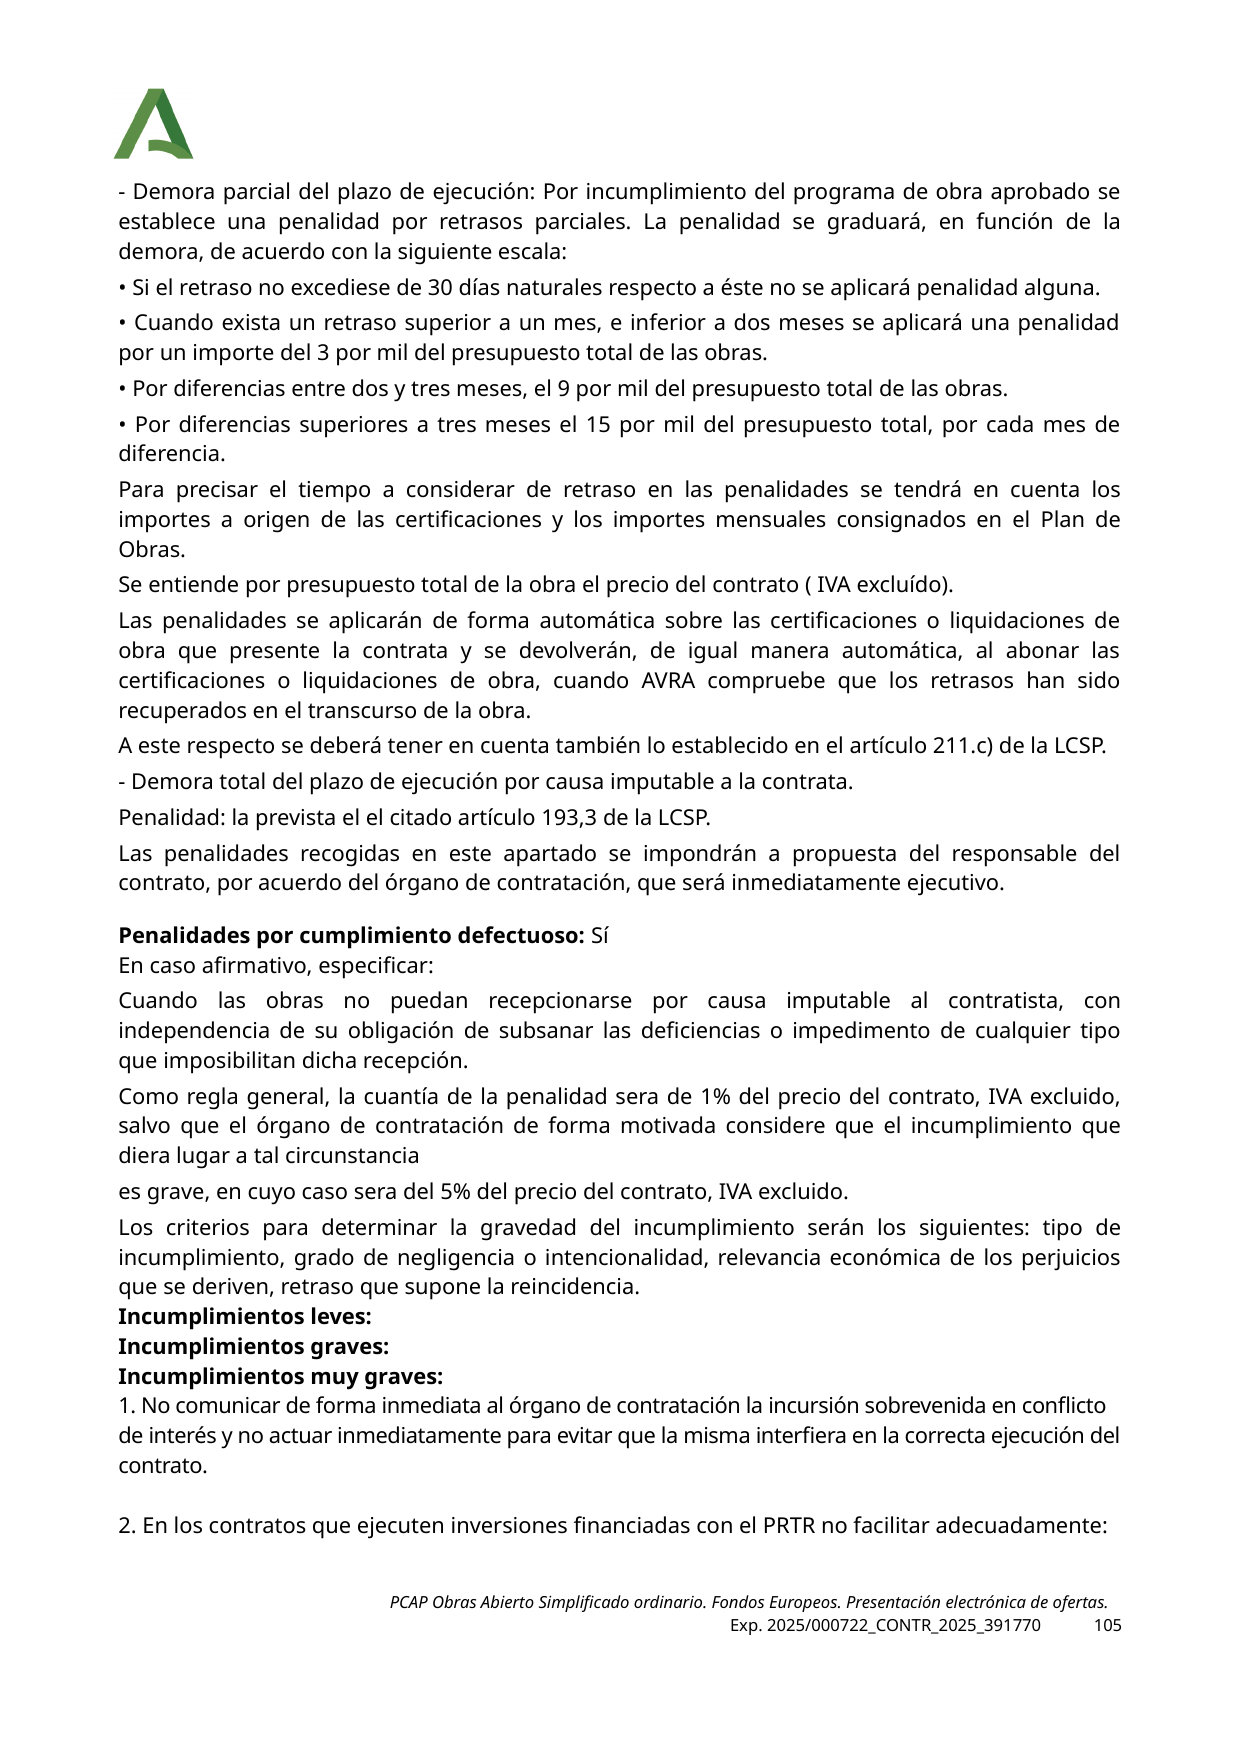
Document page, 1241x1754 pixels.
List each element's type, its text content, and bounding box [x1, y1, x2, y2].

text Incumplimientos muy graves: [118, 1361, 1122, 1390]
text 2. En los contratos que ejecuten inversiones financiadas con el PRTR no facilitar adecuadamente: [118, 1509, 1122, 1539]
text A este respecto se deberá tener en cuenta también lo establecido en el artículo 211.c) de la LCSP. [118, 730, 1122, 760]
text Las penalidades se aplicarán de forma automática sobre las certificaciones o liquidaciones de obra que presente la contrata y se devolverán, de igual manera automática, al abonar las certificaciones o liquidaciones de obra, cuando AVRA compruebe que los retrasos han sido recuperados en el transcurso de la obra. [118, 605, 1122, 724]
text 1. No comunicar de forma inmediata al órgano de contratación la incursión sobrevenida en conflicto de interés y no actuar inmediatamente para evitar que la misma interfiera en la correcta ejecución del contrato. [118, 1390, 1122, 1480]
text En caso afirmativo, especificar: [118, 949, 1122, 979]
text Los criterios para determinar la gravedad del incumplimiento serán los siguientes: tipo de incumplimiento, grado de negligencia o intencionalidad, relevancia económica de los perjuicios que se deriven, retraso que supone la reincidencia. [118, 1212, 1122, 1301]
text Penalidades por cumplimiento defectuoso: Sí [118, 920, 1122, 949]
text - Demora parcial del plazo de ejecución: Por incumplimiento del programa de obra aprobado se establece una penalidad por retrasos parciales. La penalidad se graduará, en función de la demora, de acuerdo con la siguiente escala: [118, 176, 1122, 266]
text Incumplimientos graves: [118, 1331, 1122, 1361]
text • Por diferencias superiores a tres meses el 15 por mil del presupuesto total, por cada mes de diferencia. [118, 409, 1122, 468]
text Para precisar el tiempo a considerar de retraso en las penalidades se tendrá en cuenta los importes a origen de las certificaciones y los importes mensuales consignados en el Plan de Obras. [118, 474, 1122, 563]
text Como regla general, la cuantía de la penalidad sera de 1% del precio del contrato, IVA excluido, salvo que el órgano de contratación de forma motivada considere que el incumplimiento que diera lugar a tal circunstancia [118, 1081, 1122, 1170]
text • Si el retraso no excediese de 30 días naturales respecto a éste no se aplicará penalidad alguna. [118, 272, 1122, 301]
text Las penalidades recogidas en este apartado se impondrán a propuesta del responsable del contrato, por acuerdo del órgano de contratación, que será inmediatamente ejecutivo. [118, 837, 1122, 897]
text - Demora total del plazo de ejecución por causa imputable a la contrata. [118, 766, 1122, 796]
text Incumplimientos leves: [118, 1301, 1122, 1331]
text Cuando las obras no puedan recepcionarse por causa imputable al contratista, con independencia de su obligación de subsanar las deficiencias o impedimento de cualquier tipo que imposibilitan dicha recepción. [118, 985, 1122, 1075]
text • Por diferencias entre dos y tres meses, el 9 por mil del presupuesto total de las obras. [118, 373, 1122, 403]
picture [109, 84, 198, 163]
text Se entiende por presupuesto total de la obra el precio del contrato ( IVA excluído). [118, 569, 1122, 599]
text • Cuando exista un retraso superior a un mes, e inferior a dos meses se aplicará una penalidad por un importe del 3 por mil del presupuesto total de las obras. [118, 307, 1122, 367]
text es grave, en cuyo caso sera del 5% del precio del contrato, IVA excluido. [118, 1176, 1122, 1206]
text Penalidad: la prevista el el citado artículo 193,3 de la LCSP. [118, 802, 1122, 832]
